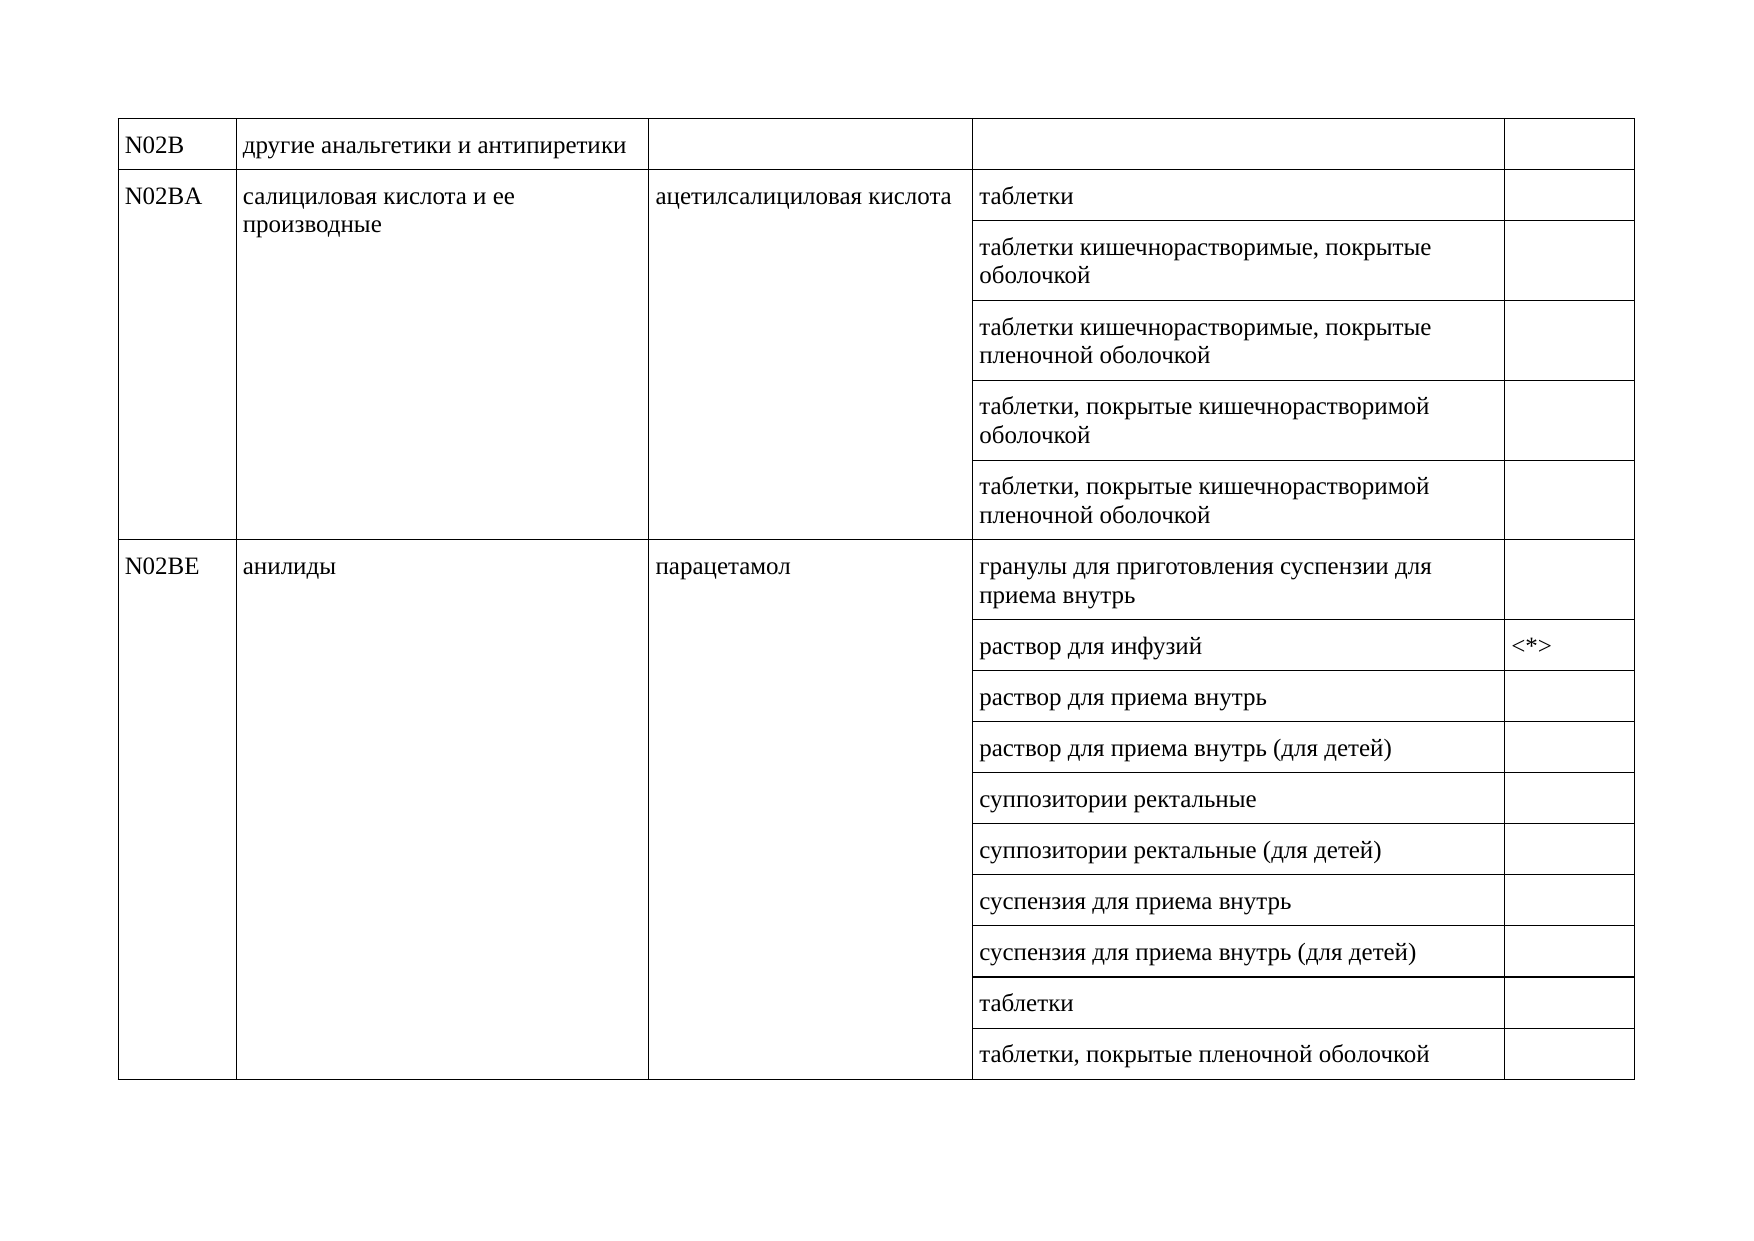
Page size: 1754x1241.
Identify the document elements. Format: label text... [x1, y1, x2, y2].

table_cell [1505, 221, 1634, 300]
table_cell [1505, 875, 1634, 925]
table_cell N02BE [119, 540, 236, 1078]
table_cell [1505, 119, 1634, 169]
table_cell другие анальгетики и антипиретики [237, 119, 648, 169]
table_cell [1505, 381, 1634, 459]
table_cell суспензия для приема внутрь [973, 875, 1504, 925]
table_cell раствор для приема внутрь [973, 671, 1504, 721]
table_cell [1505, 671, 1634, 721]
table_cell анилиды [237, 540, 648, 1078]
table_cell таблетки, покрытые кишечнорастворимой оболочкой [973, 381, 1504, 459]
table_cell [1505, 824, 1634, 874]
table_cell суппозитории ректальные [973, 773, 1504, 823]
table_cell парацетамол [649, 540, 972, 1078]
table_cell [649, 119, 972, 169]
table_cell салициловая кислота и ее производные [237, 170, 648, 539]
table_cell [1505, 301, 1634, 380]
table_cell [1505, 461, 1634, 539]
table_cell раствор для инфузий [973, 620, 1504, 670]
table_cell [973, 119, 1504, 169]
table_cell [1505, 926, 1634, 976]
table_cell [1505, 540, 1634, 619]
table_cell N02B [119, 119, 236, 169]
table_cell таблетки [973, 978, 1504, 1027]
table_cell [1505, 978, 1634, 1027]
table_cell суппозитории ректальные (для детей) [973, 824, 1504, 874]
table_cell N02BA [119, 170, 236, 539]
table_cell <*> [1505, 620, 1634, 670]
table_cell ацетилсалициловая кислота [649, 170, 972, 539]
table_cell таблетки [973, 170, 1504, 220]
table_cell гранулы для приготовления суспензии для приема внутрь [973, 540, 1504, 619]
table_cell таблетки, покрытые пленочной оболочкой [973, 1029, 1504, 1078]
table_cell [1505, 722, 1634, 772]
table_cell раствор для приема внутрь (для детей) [973, 722, 1504, 772]
table_cell [1505, 773, 1634, 823]
table_cell суспензия для приема внутрь (для детей) [973, 926, 1504, 976]
table_cell таблетки кишечнорастворимые, покрытые оболочкой [973, 221, 1504, 300]
table_cell [1505, 1029, 1634, 1078]
table_cell таблетки, покрытые кишечнорастворимой пленочной оболочкой [973, 461, 1504, 539]
table_cell [1505, 170, 1634, 220]
table_cell таблетки кишечнорастворимые, покрытые пленочной оболочкой [973, 301, 1504, 380]
